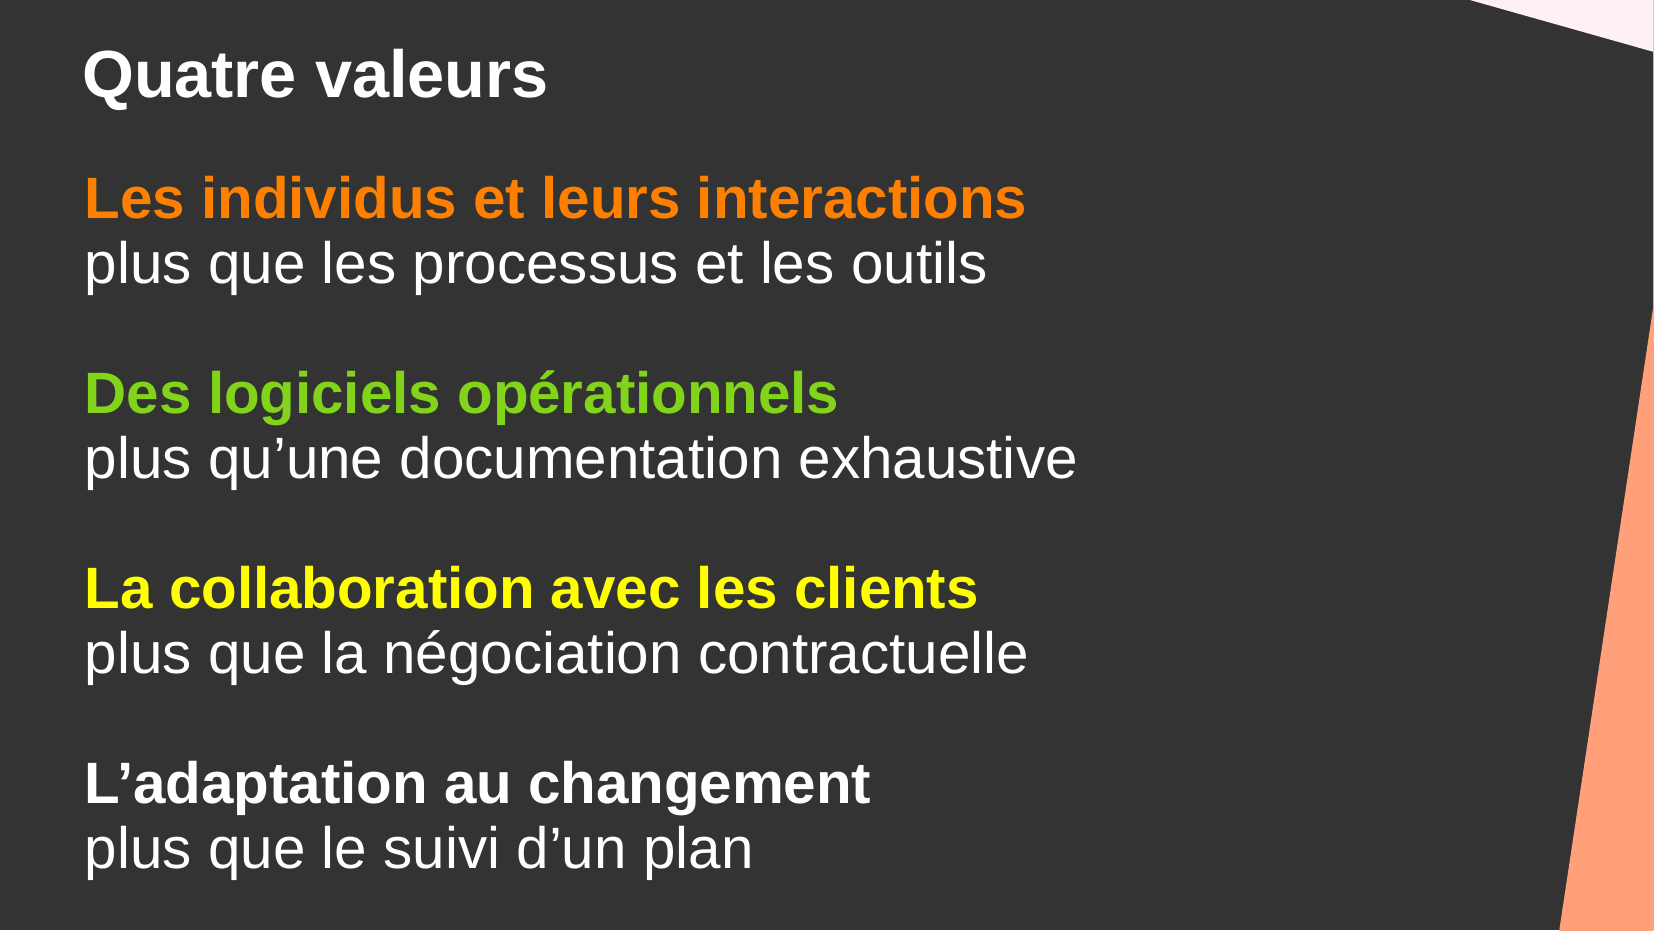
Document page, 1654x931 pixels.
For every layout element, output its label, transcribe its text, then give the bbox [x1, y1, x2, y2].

title Les individus et leurs interactions plus que les processus et les outils Des logiciels opérationnels plus qu’une documentation exhaustive La collaboration avec les clients plus que la négociation contractuelle L’adaptation au changement plus que le suivi d’un plan [84, 165, 1117, 881]
text_box [1469, 0, 1654, 52]
title Quatre valeurs [82, 37, 1571, 122]
text_box [1559, 301, 1654, 931]
